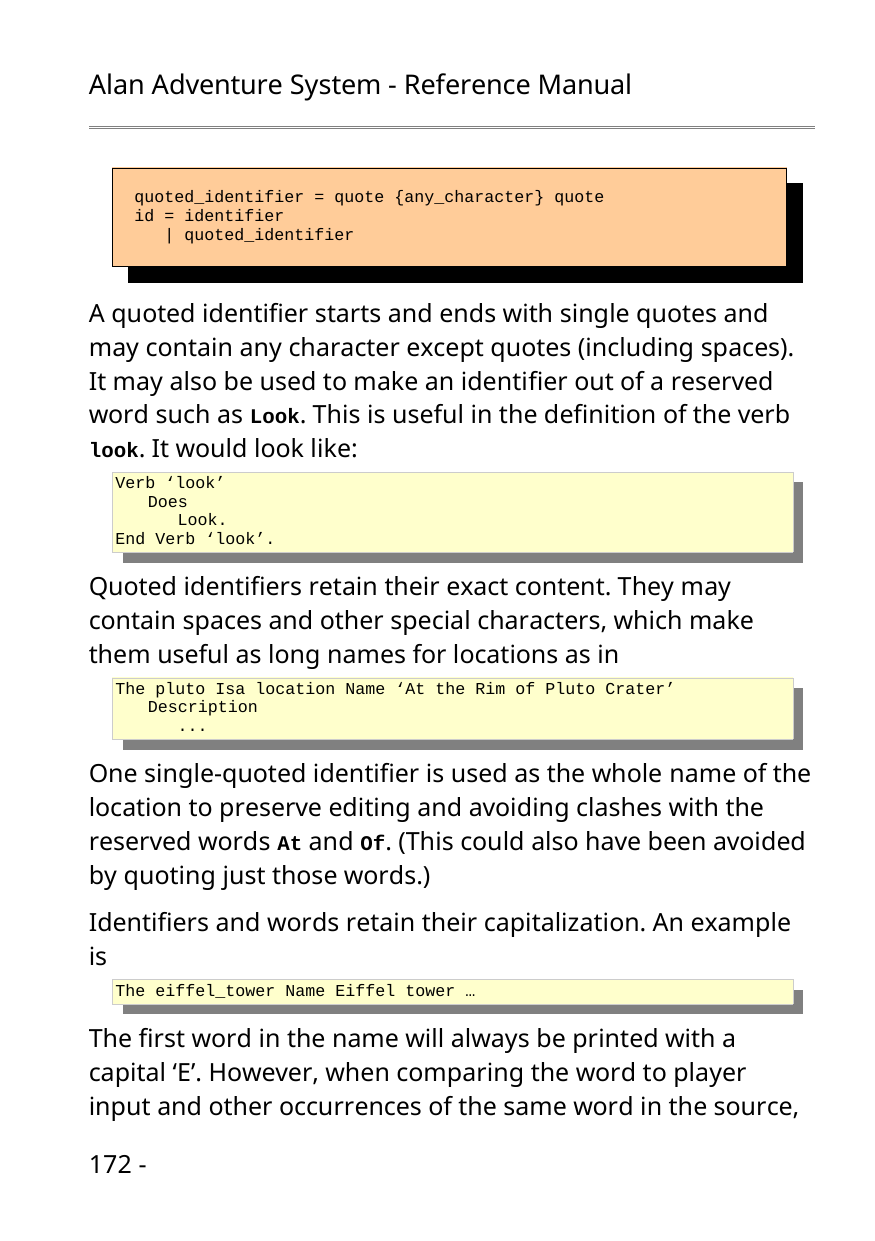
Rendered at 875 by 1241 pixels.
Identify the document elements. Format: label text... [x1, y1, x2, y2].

text Quoted identifiers retain their exact content. They may contain spaces and other special characters, which make them useful as long names for locations as in [88, 569, 815, 671]
text The eiffel_tower Name Eiffel tower … [113, 980, 793, 1004]
text One single-quoted identifier is used as the whole name of the location to preserve editing and avoiding clashes with the reserved words At and Of. (This could also have been avoided by quoting just those words.) [88, 756, 815, 892]
text Verb ‘look’ Does Look. End Verb ‘look’. [113, 473, 793, 552]
text The first word in the name will always be printed with a capital ‘E’. However, when comparing the word to player input and other occurrences of the same word in the source, [88, 1021, 815, 1123]
text quoted_identifier = quote {any_character} quote id = identifier | quoted_identifier [113, 169, 786, 266]
text A quoted identifier starts and ends with single quotes and may contain any character except quotes (including spaces). It may also be used to make an identi­fier out of a reserved word such as Look. This is useful in the definition of the verb look. It would look like: [88, 296, 815, 465]
text The pluto Isa location Name ‘At the Rim of Pluto Crater’ Description ... [113, 679, 793, 739]
text Identifiers and words retain their capitalization. An example is [88, 905, 815, 973]
